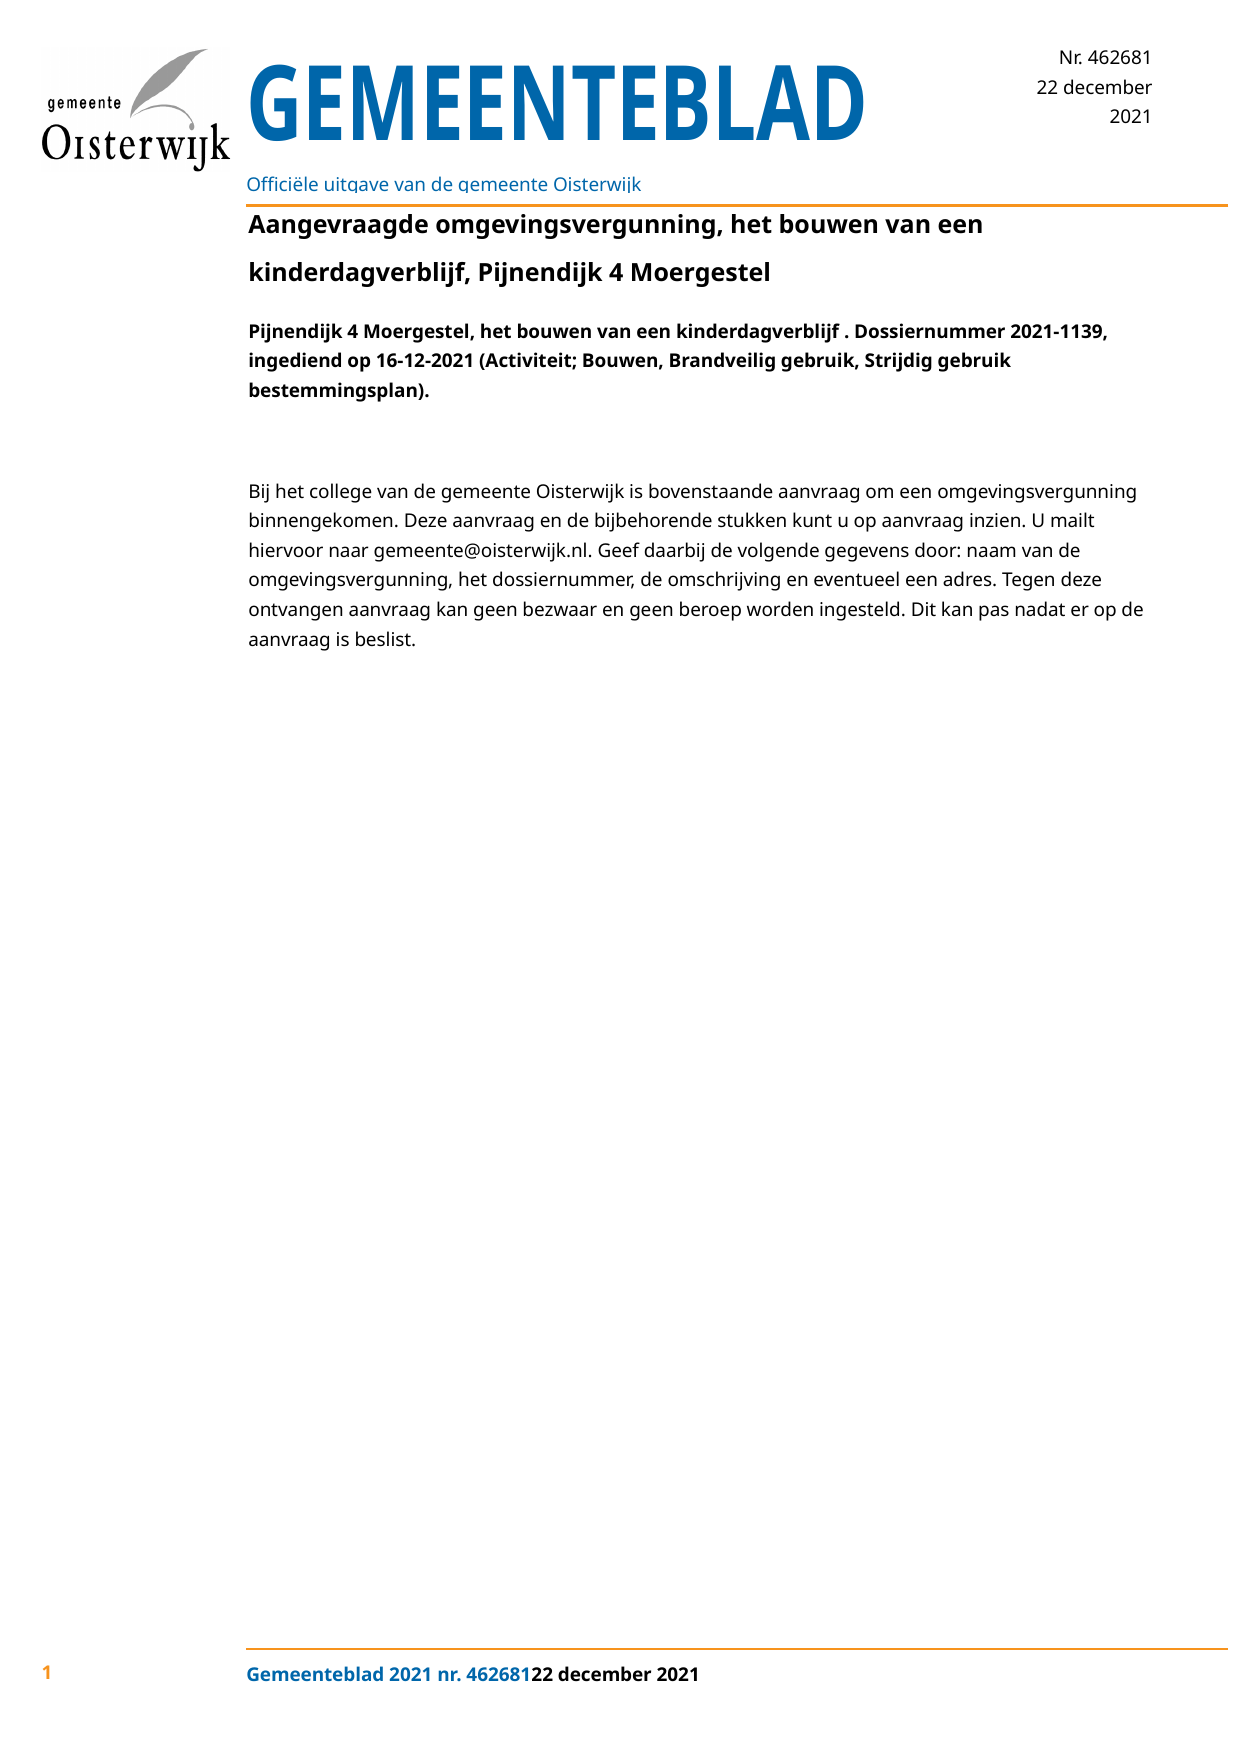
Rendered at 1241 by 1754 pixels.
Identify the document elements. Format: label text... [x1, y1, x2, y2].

text Pijnendijk 4 Moergestel, het bouwen van een kinderdagverblijf . Dossiernummer 2021-1139, ingediend op 16-12-2021 (Activiteit; Bouwen, Brandveilig gebruik, Strijdig gebruik bestemmingsplan). [248, 318, 1152, 403]
text Aangevraagde omgevingsvergunning, het bouwen van een kinderdagverblijf, Pijnendijk 4 Moergestel [248, 207, 1152, 288]
picture [41, 47, 231, 172]
text Bij het college van de gemeente Oisterwijk is bovenstaande aanvraag om een omgevingsvergunning binnengekomen. Deze aanvraag en de bijbehorende stukken kunt u op aanvraag inzien. U mailt hiervoor naar gemeente@oisterwijk.nl. Geef daarbij de volgende gegevens door: naam van de omgevingsvergunning, het dossiernummer, de omschrijving en eventueel een adres. Tegen deze ontvangen aanvraag kan geen bezwaar en geen beroep worden ingesteld. Dit kan pas nadat er op de aanvraag is beslist. [248, 478, 1152, 652]
